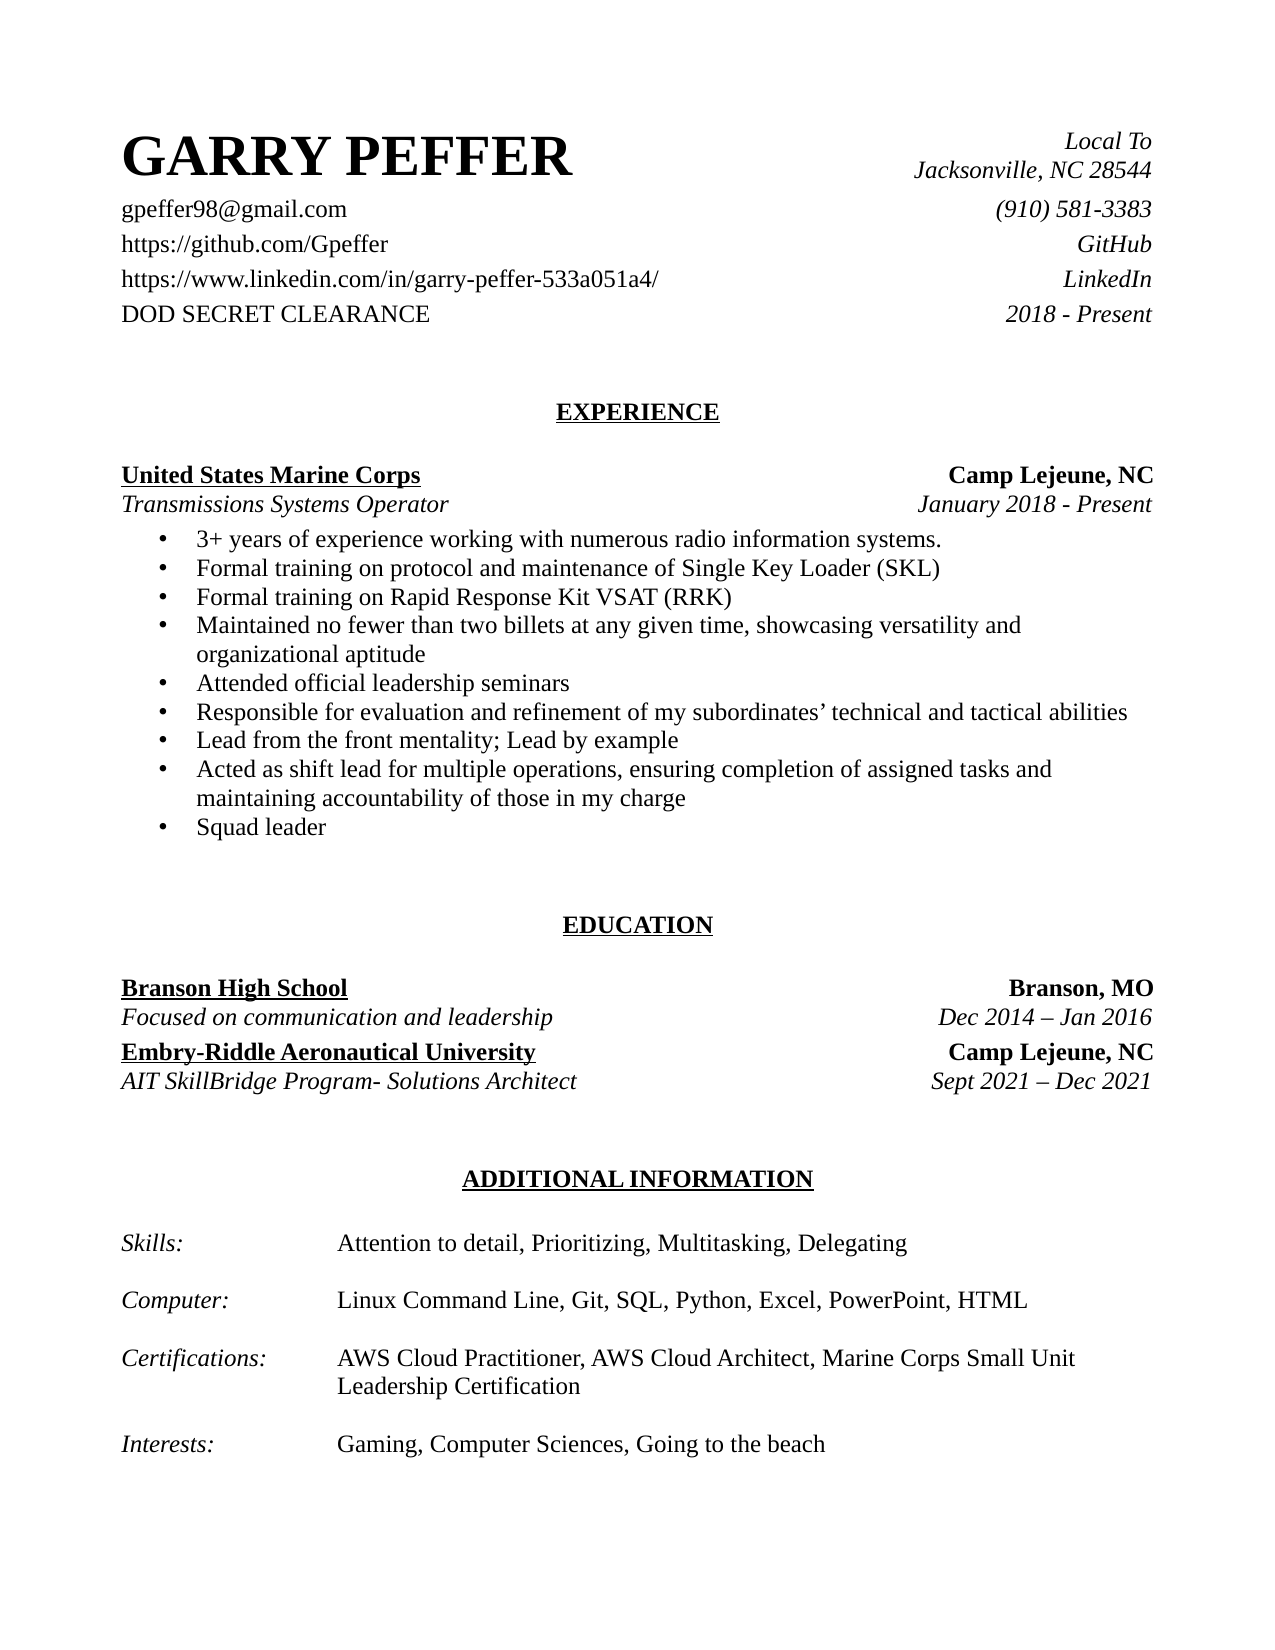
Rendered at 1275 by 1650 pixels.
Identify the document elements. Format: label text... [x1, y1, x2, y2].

table_cell EDUCATION [118, 878, 1157, 970]
table_cell Skills: Computer: Certifications: Interests: [118, 1225, 334, 1461]
table_cell https://www.linkedin.com/in/garry-peffer-533a051a4/ [118, 261, 877, 296]
table_cell Embry-Riddle Aeronautical University AIT SkillBridge Program- Solutions Architect [118, 1034, 877, 1097]
table_cell 2018 - Present [878, 296, 1157, 330]
table_cell EXPERIENCE [118, 365, 1157, 457]
table_cell [118, 843, 1157, 878]
table_cell LinkedIn [878, 261, 1157, 296]
table_cell Attention to detail, Prioritizing, Multitasking, Delegating Linux Command Line, Git, SQL, Python, Excel, PowerPoint, HTML AWS Cloud Practitioner, AWS Cloud Architect, Marine Corps Small Unit Leadership Certification Gaming, Computer Sciences, Going to the beach [334, 1225, 1157, 1461]
table_cell ADDITIONAL INFORMATION [118, 1132, 1157, 1224]
table_header GARRY PEFFER [118, 118, 877, 191]
table_cell [118, 1098, 1157, 1132]
table_cell GitHub [878, 226, 1157, 261]
table_cell gpeffer98@gmail.com [118, 191, 877, 226]
table_cell Branson High School Focused on communication and leadership [118, 970, 877, 1034]
table_header Local To Jacksonville, NC 28544 [878, 118, 1157, 191]
table_cell Camp Lejeune, NC January 2018 - Present [878, 458, 1157, 521]
table_cell (910) 581-3383 [878, 191, 1157, 226]
table_cell 3+ years of experience working with numerous radio information systems. Formal training on protocol and maintenance of Single Key Loader (SKL) Formal training on Rapid Response Kit VSAT (RRK) Maintained no fewer than two billets at any given time, showcasing versatility and organizational aptitude Attended official leadership seminars Responsible for evaluation and refinement of my subordinates’ technical and tactical abilities Lead from the front mentality; Lead by example Acted as shift lead for multiple operations, ensuring completion of assigned tasks and maintaining accountability of those in my charge Squad leader [118, 521, 1157, 843]
table_cell https://github.com/Gpeffer [118, 226, 877, 261]
table_cell [118, 330, 1157, 365]
table_cell DOD SECRET CLEARANCE [118, 296, 877, 330]
table_cell Branson, MO Dec 2014 – Jan 2016 [878, 970, 1157, 1034]
table_cell United States Marine Corps Transmissions Systems Operator [118, 458, 877, 521]
table_cell Camp Lejeune, NC Sept 2021 – Dec 2021 [878, 1034, 1157, 1097]
